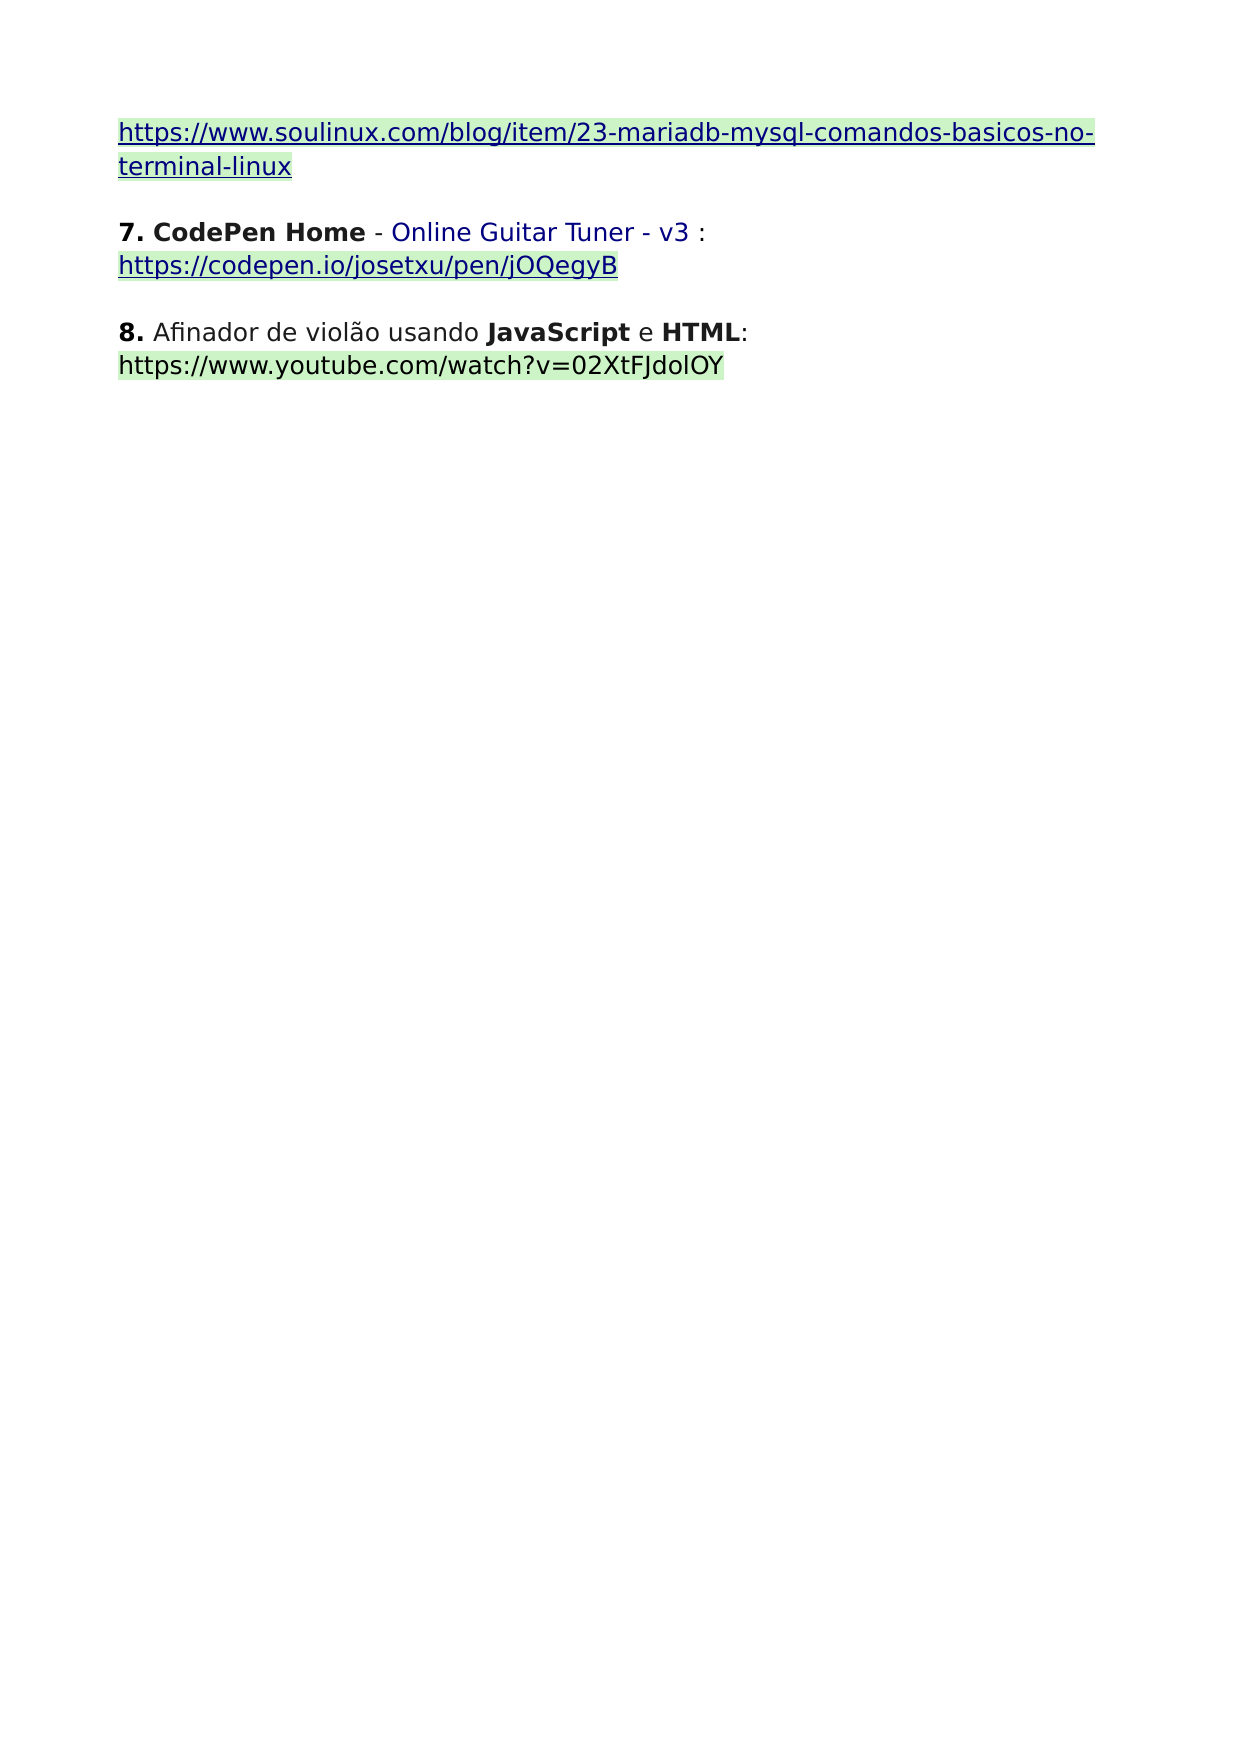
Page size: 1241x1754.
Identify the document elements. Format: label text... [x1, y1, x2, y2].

text 8. Afinador de violão usando JavaScript e HTML: [118, 318, 1122, 347]
text https://www.soulinux.com/blog/item/23-mariadb-mysql-comandos-basicos-no-terminal-linux [118, 118, 1122, 181]
text https://codepen.io/josetxu/pen/jOQegyB [118, 251, 1122, 281]
text 7. CodePen Home - Online Guitar Tuner - v3 : [118, 218, 1122, 247]
text https://www.youtube.com/watch?v=02XtFJdolOY [118, 351, 1122, 380]
